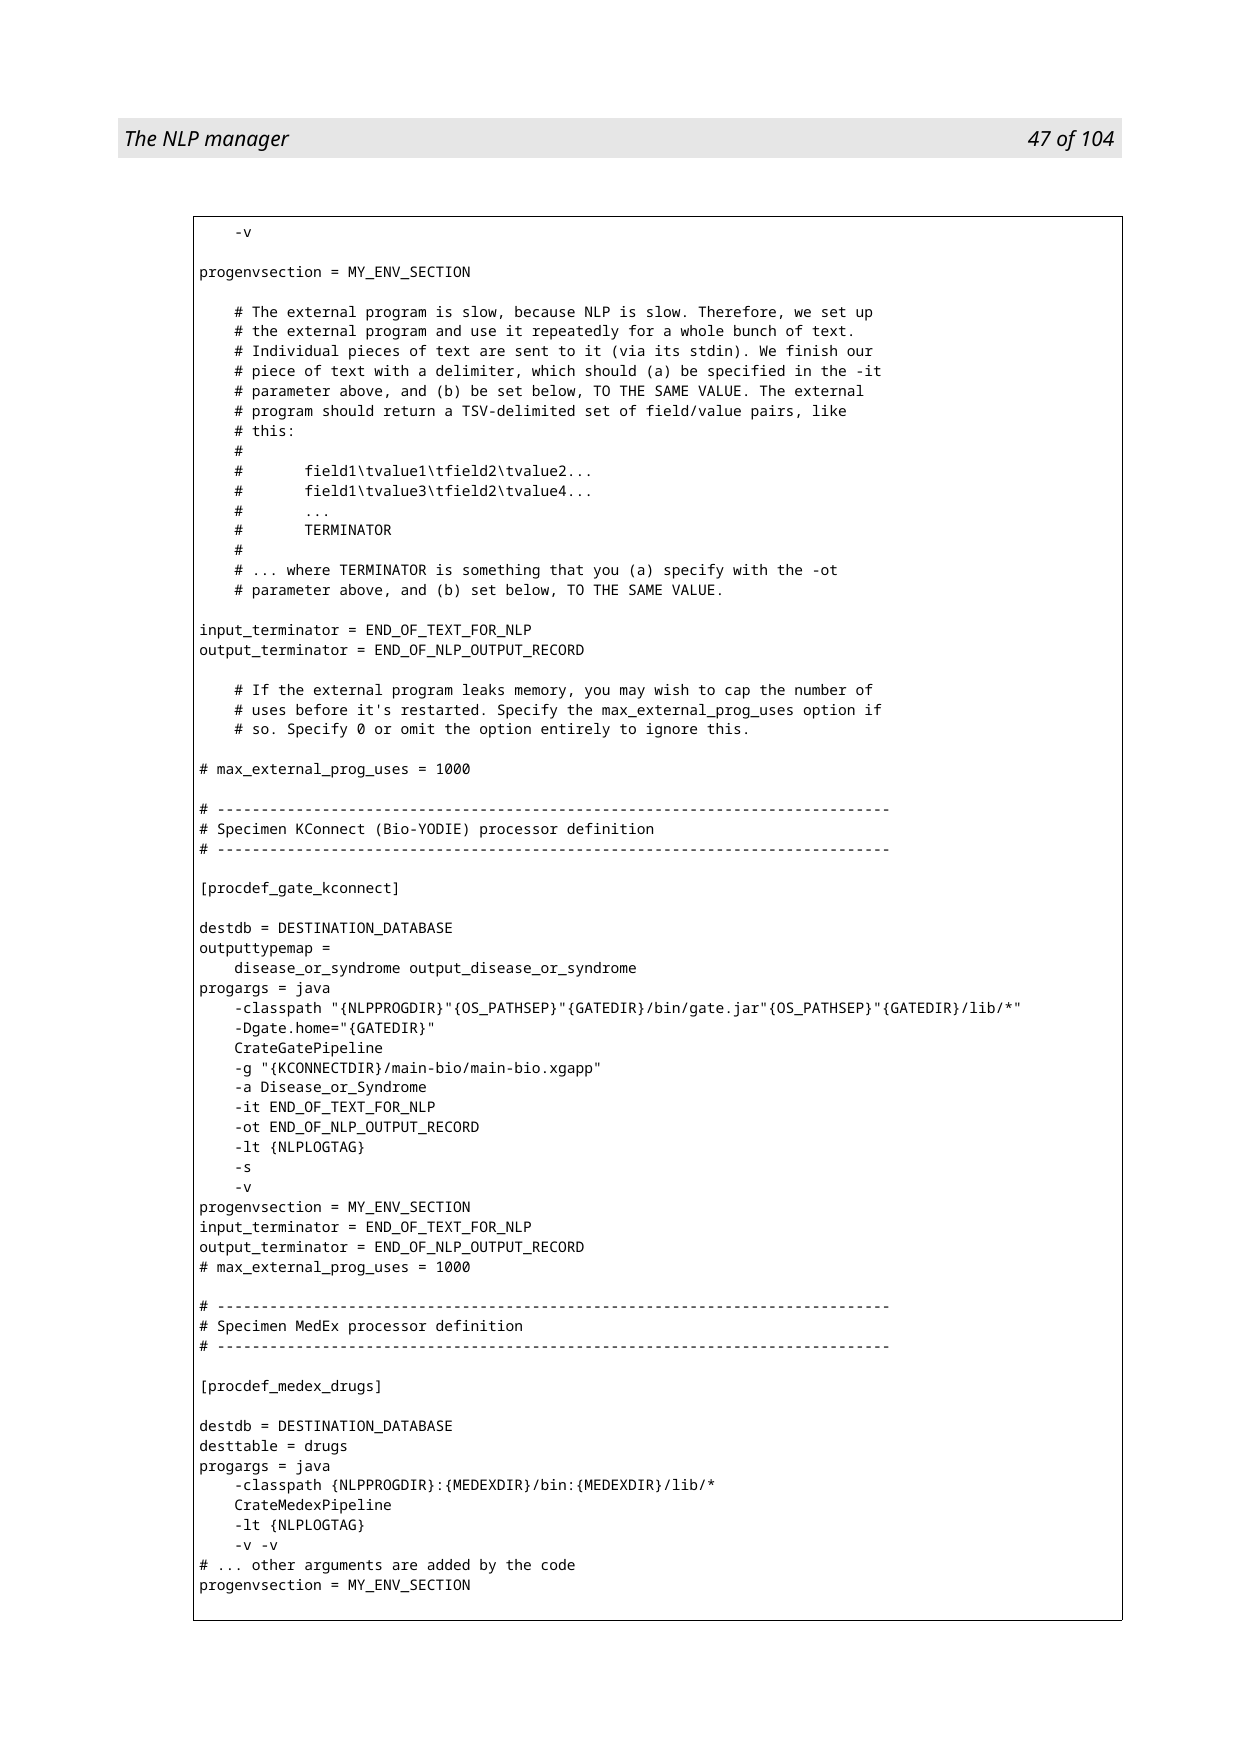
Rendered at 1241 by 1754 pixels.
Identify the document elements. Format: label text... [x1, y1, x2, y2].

table_header -v progenvsection = MY_ENV_SECTION # The external program is slow, because NLP is slow. Therefore, we set up # the external program and use it repeatedly for a whole bunch of text. # Individual pieces of text are sent to it (via its stdin). We finish our # piece of text with a delimiter, which should (a) be specified in the -it # parameter above, and (b) be set below, TO THE SAME VALUE. The external # program should return a TSV-delimited set of field/value pairs, like # this: # # field1\tvalue1\tfield2\tvalue2... # field1\tvalue3\tfield2\tvalue4... # ... # TERMINATOR # # ... where TERMINATOR is something that you (a) specify with the -ot # parameter above, and (b) set below, TO THE SAME VALUE. input_terminator = END_OF_TEXT_FOR_NLP output_terminator = END_OF_NLP_OUTPUT_RECORD # If the external program leaks memory, you may wish to cap the number of # uses before it's restarted. Specify the max_external_prog_uses option if # so. Specify 0 or omit the option entirely to ignore this. # max_external_prog_uses = 1000 # ----------------------------------------------------------------------------- # Specimen KConnect (Bio-YODIE) processor definition # ----------------------------------------------------------------------------- [procdef_gate_kconnect] destdb = DESTINATION_DATABASE outputtypemap = disease_or_syndrome output_disease_or_syndrome progargs = java -classpath "{NLPPROGDIR}"{OS_PATHSEP}"{GATEDIR}/bin/gate.jar"{OS_PATHSEP}"{GATEDIR}/lib/*" -Dgate.home="{GATEDIR}" CrateGatePipeline -g "{KCONNECTDIR}/main-bio/main-bio.xgapp" -a Disease_or_Syndrome -it END_OF_TEXT_FOR_NLP -ot END_OF_NLP_OUTPUT_RECORD -lt {NLPLOGTAG} -s -v progenvsection = MY_ENV_SECTION input_terminator = END_OF_TEXT_FOR_NLP output_terminator = END_OF_NLP_OUTPUT_RECORD # max_external_prog_uses = 1000 # ----------------------------------------------------------------------------- # Specimen MedEx processor definition # ----------------------------------------------------------------------------- [procdef_medex_drugs] destdb = DESTINATION_DATABASE desttable = drugs progargs = java -classpath {NLPPROGDIR}:{MEDEXDIR}/bin:{MEDEXDIR}/lib/* CrateMedexPipeline -lt {NLPLOGTAG} -v -v # ... other arguments are added by the code progenvsection = MY_ENV_SECTION [194, 217, 1122, 1620]
